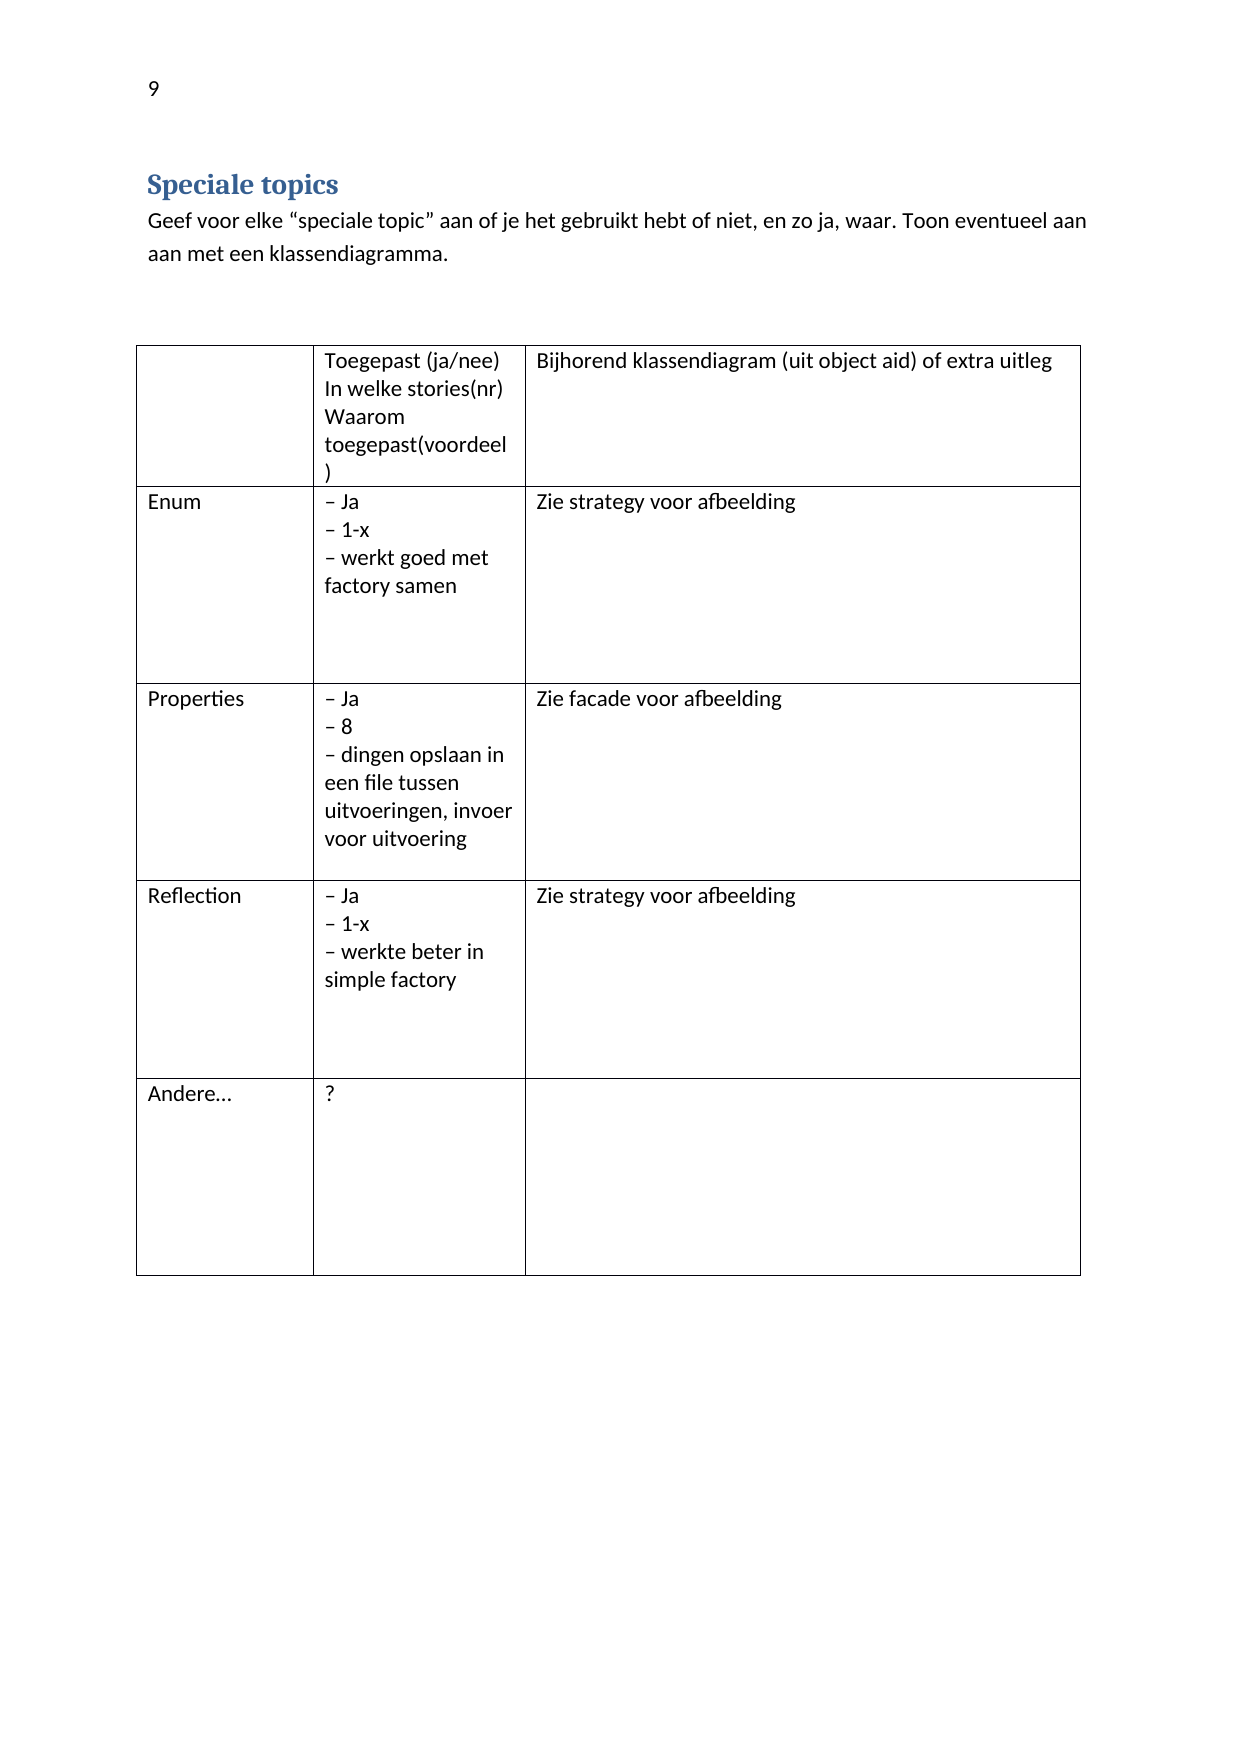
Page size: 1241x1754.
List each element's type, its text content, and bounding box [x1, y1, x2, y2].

table_cell – Ja – 1-x – werkte beter in simple factory [314, 881, 525, 1078]
table_cell [526, 1079, 1080, 1275]
table_cell Andere… [137, 1079, 313, 1275]
table_cell ? [314, 1079, 525, 1275]
table_cell – Ja – 8 – dingen opslaan in een file tussen uitvoeringen, invoer voor uitvoering [314, 684, 525, 880]
table_cell Zie strategy voor afbeelding [526, 881, 1080, 1078]
table_cell Reflection [137, 881, 313, 1078]
text Geef voor elke “speciale topic” aan of je het gebruikt hebt of niet, en zo ja, waar. Toon eventueel aan aan met een klassendiagramma. [148, 207, 1093, 267]
table_cell Zie facade voor afbeelding [526, 684, 1080, 880]
table_header Bijhorend klassendiagram (uit object aid) of extra uitleg [526, 346, 1080, 486]
subtitle Speciale topics [148, 168, 1093, 202]
table_header [137, 346, 313, 486]
table_cell Zie strategy voor afbeelding [526, 487, 1080, 683]
table_header Toegepast (ja/nee) In welke stories(nr) Waarom toegepast(voordeel) [314, 346, 525, 486]
table_cell – Ja – 1-x – werkt goed met factory samen [314, 487, 525, 683]
table_cell Enum [137, 487, 313, 683]
table_cell Properties [137, 684, 313, 880]
